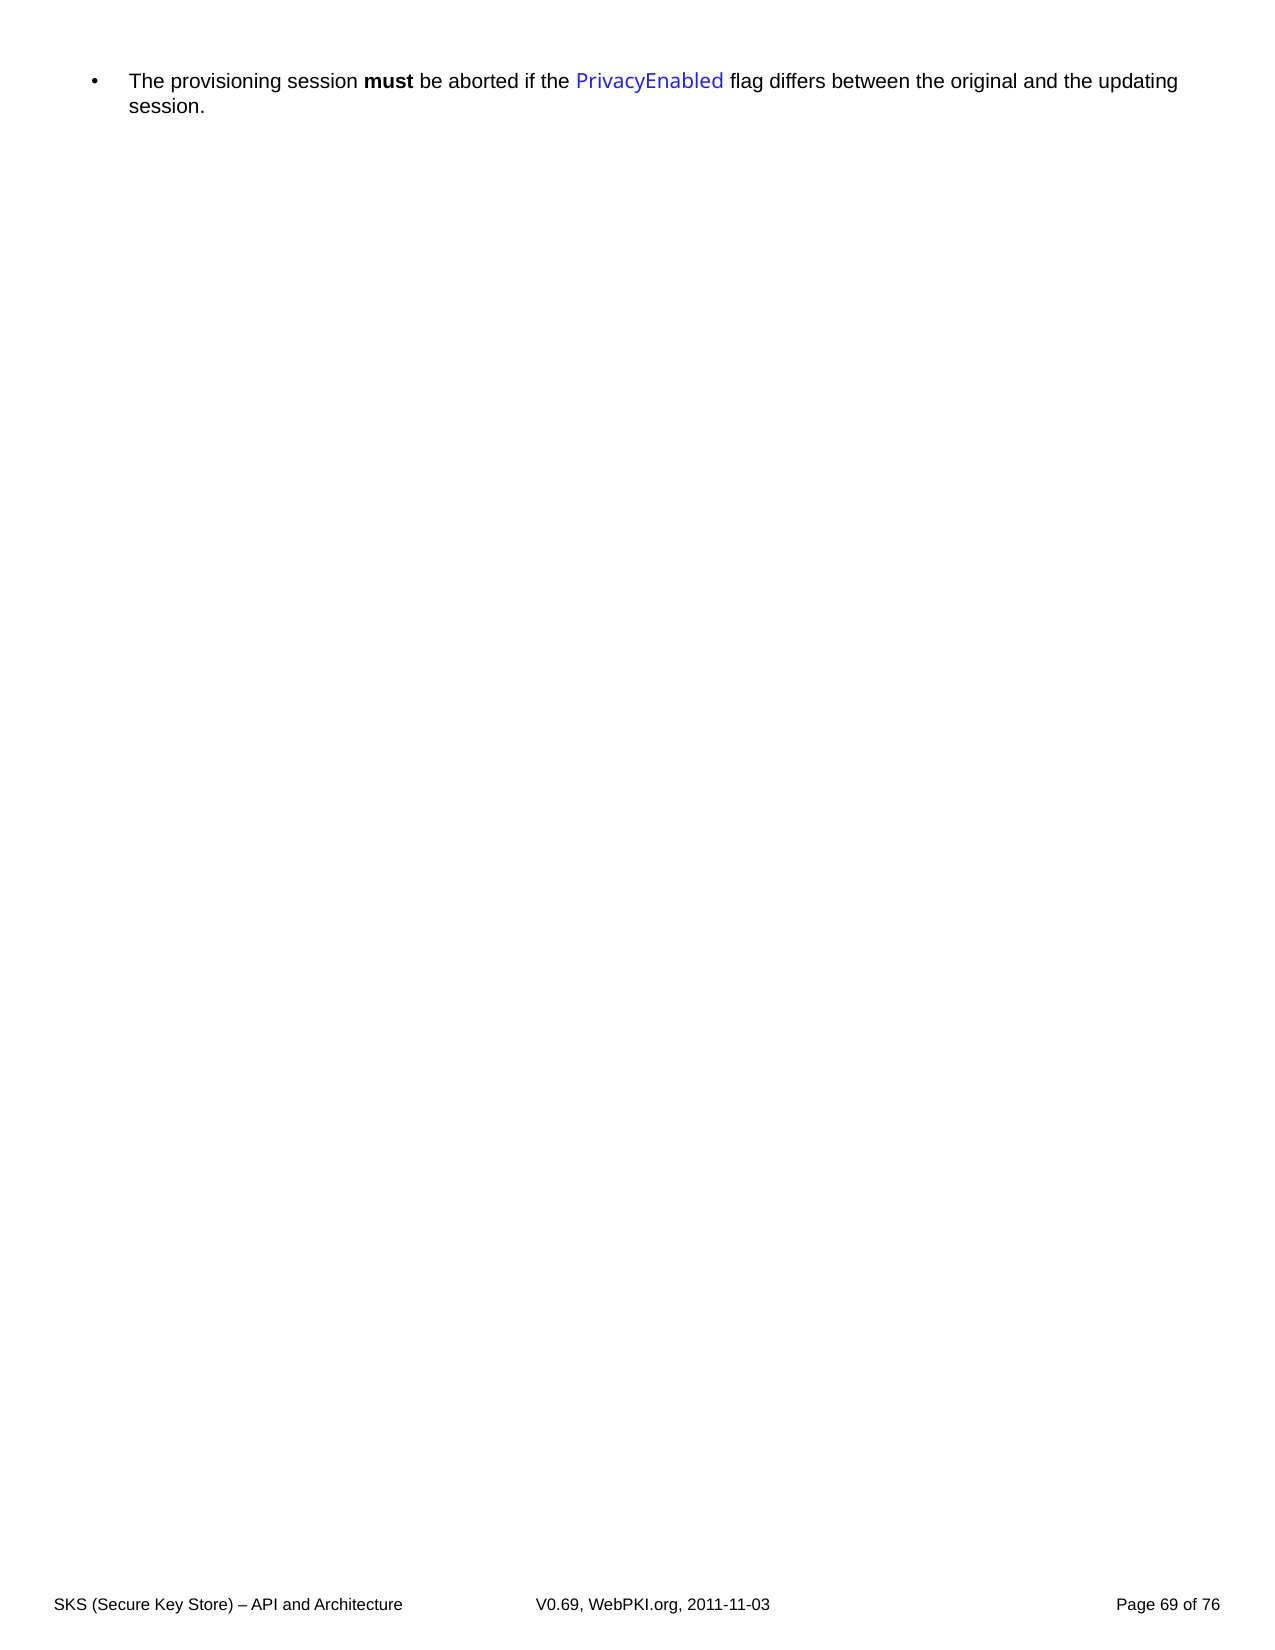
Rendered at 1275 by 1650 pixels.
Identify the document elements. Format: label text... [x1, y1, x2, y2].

list The provisioning session must be aborted if the PrivacyEnabled flag differs between the original and the updating session. [91, 66, 1221, 118]
